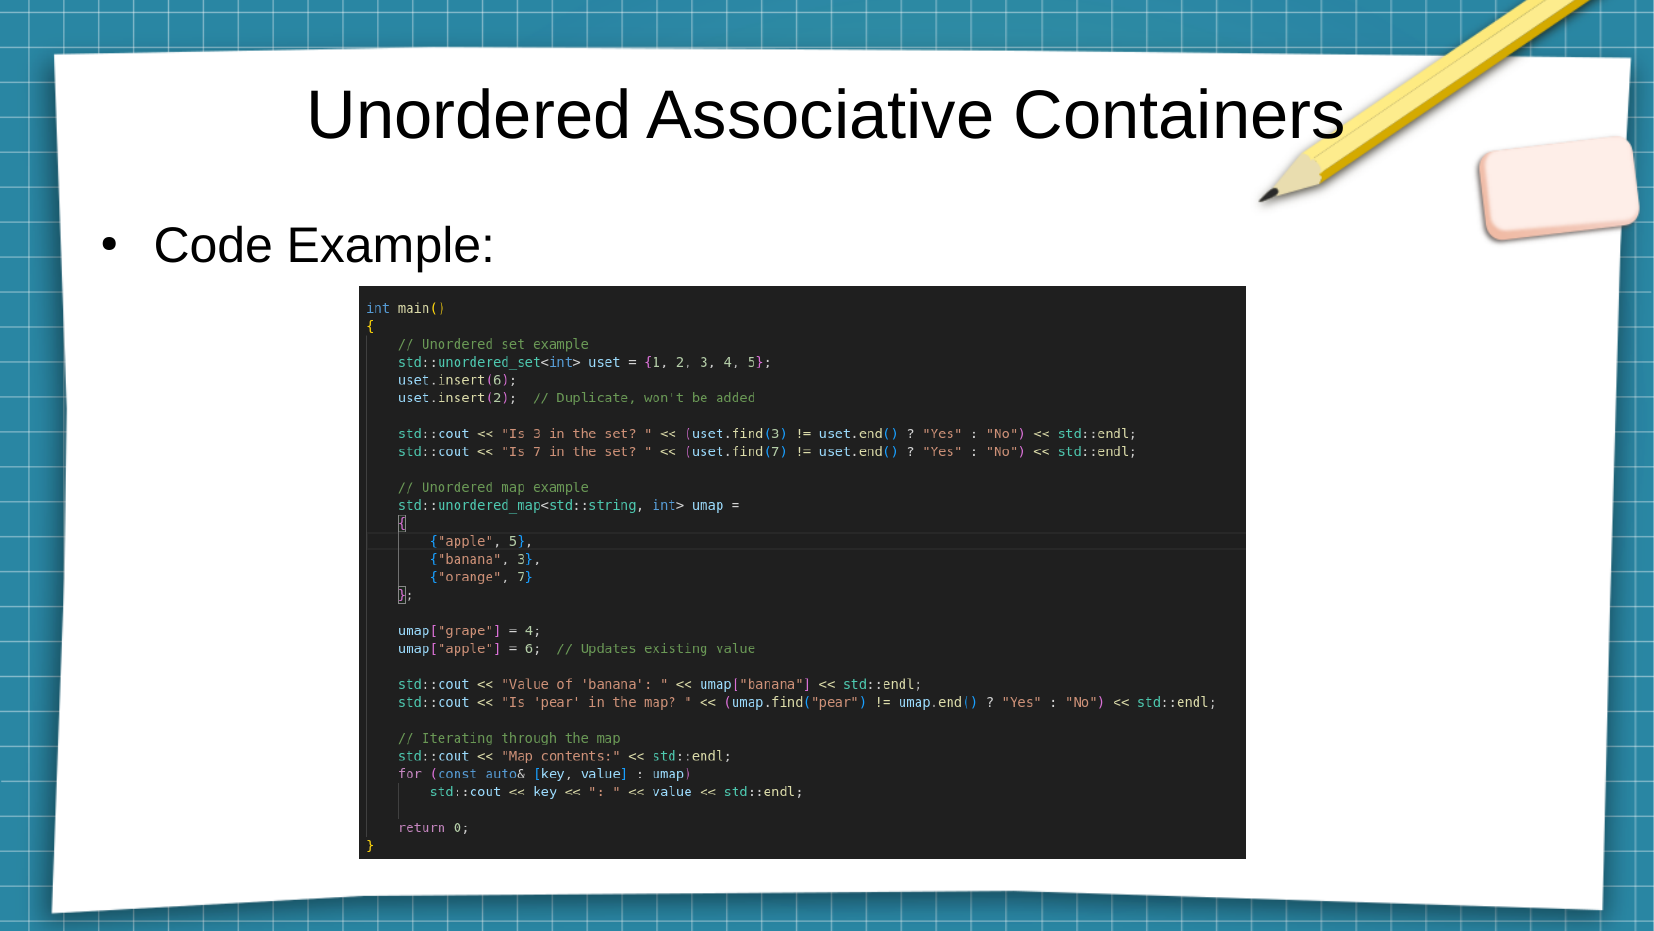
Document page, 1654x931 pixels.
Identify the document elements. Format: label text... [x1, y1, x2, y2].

picture [0, 0, 1654, 931]
title Unordered Associative Containers [82, 37, 1571, 193]
list Code Example: [82, 217, 1571, 758]
